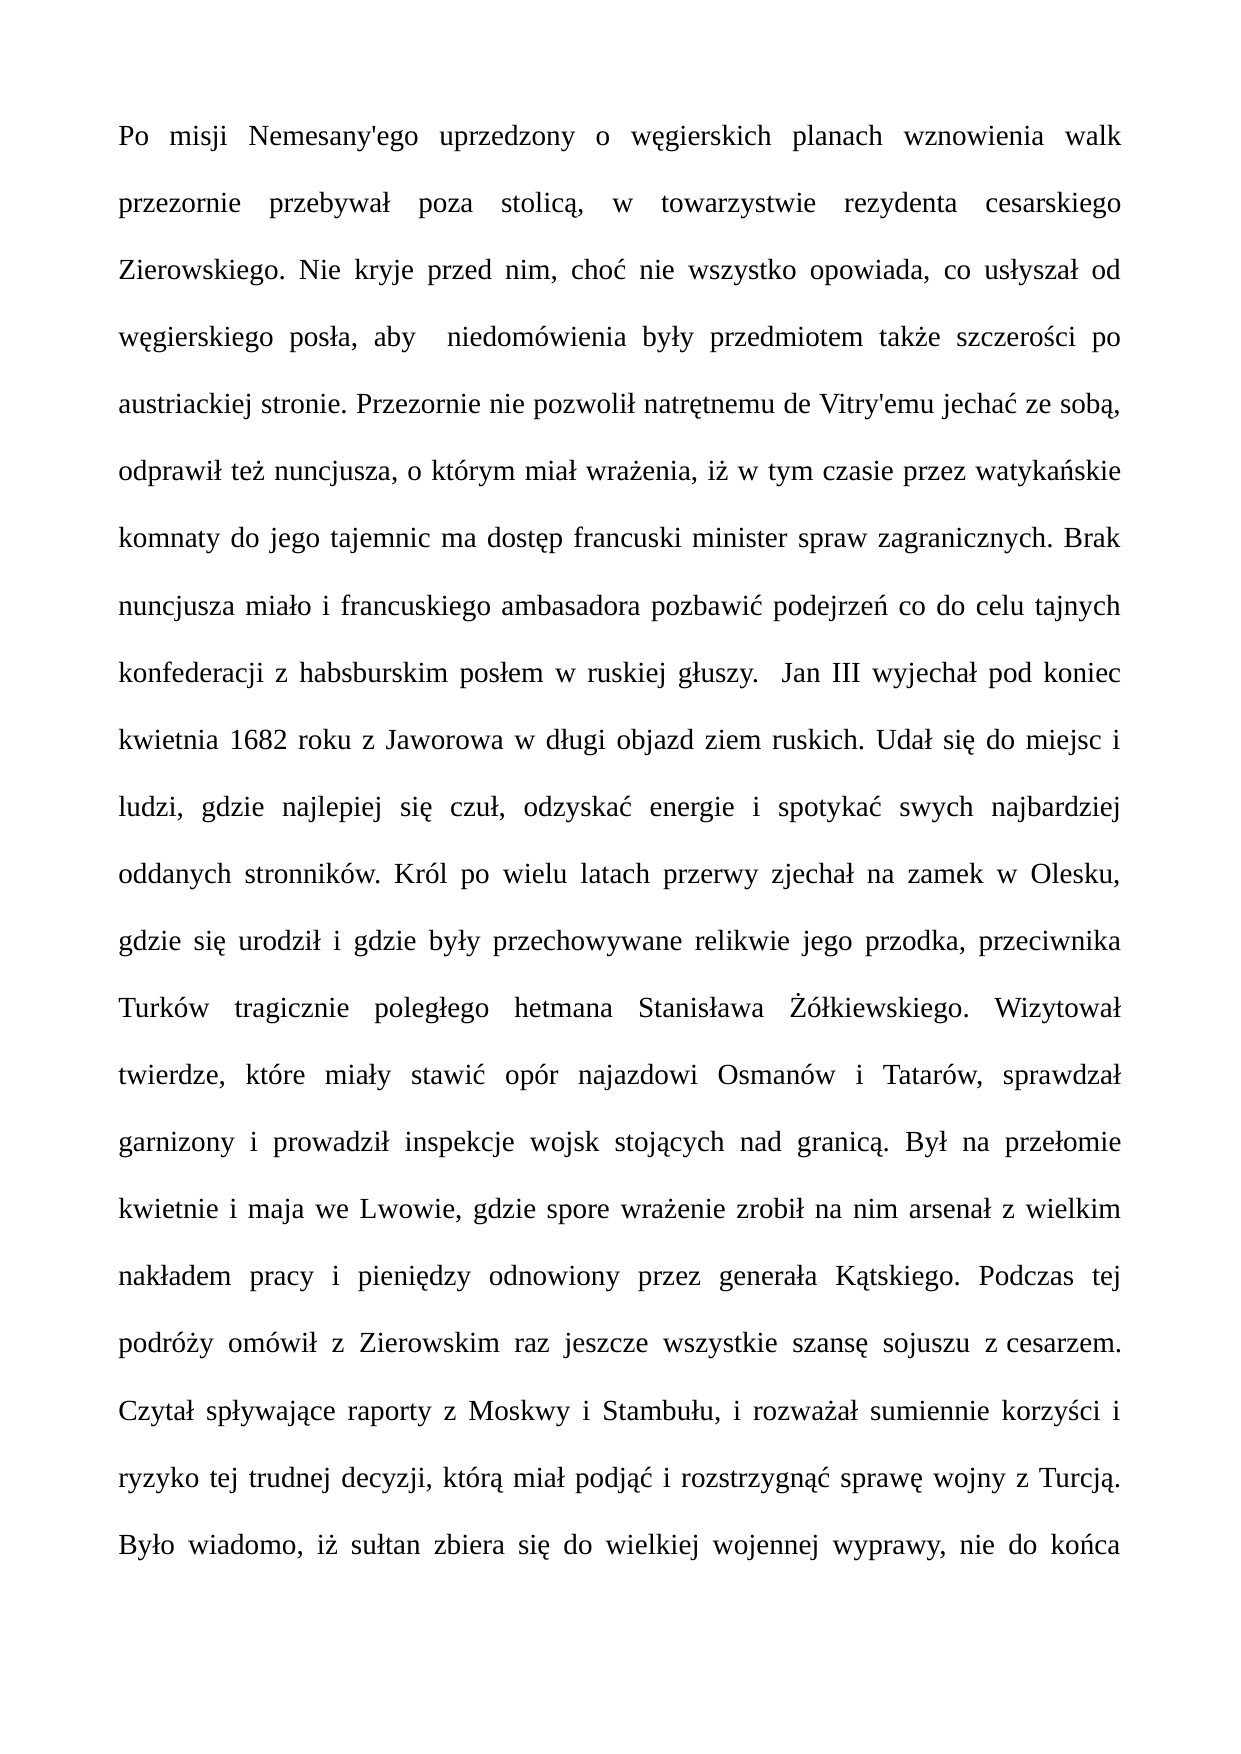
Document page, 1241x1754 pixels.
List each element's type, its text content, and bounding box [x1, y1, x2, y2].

text Po misji Nemesany'ego uprzedzony o węgierskich planach wznowienia walk przezornie przebywał poza stolicą, w towarzystwie rezydenta cesarskiego Zierowskiego. Nie kryje przed nim, choć nie wszystko opowiada, co usłyszał od węgierskiego posła, aby niedomówienia były przedmiotem także szczerości po austriackiej stronie. Przezornie nie pozwolił natrętnemu de Vitry'emu jechać ze sobą, odprawił też nuncjusza, o którym miał wrażenia, iż w tym czasie przez watykańskie komnaty do jego tajemnic ma dostęp francuski minister spraw zagranicznych. Brak nuncjusza miało i francuskiego ambasadora pozbawić podejrzeń co do celu tajnych konfederacji z habsburskim posłem w ruskiej głuszy. Jan III wyjechał pod koniec kwietnia 1682 roku z Jaworowa w długi objazd ziem ruskich. Udał się do miejsc i ludzi, gdzie najlepiej się czuł, odzyskać energie i spotykać swych najbardziej oddanych stronników. Król po wielu latach przerwy zjechał na zamek w Olesku, gdzie się urodził i gdzie były przechowywane relikwie jego przodka, przeciwnika Turków tragicznie poległego hetmana Stanisława Żółkiewskiego. Wizytował twierdze, które miały stawić opór najazdowi Osmanów i Tatarów, sprawdzał garnizony i prowadził inspekcje wojsk stojących nad granicą. Był na przełomie kwietnie i maja we Lwowie, gdzie spore wrażenie zrobił na nim arsenał z wielkim nakładem pracy i pieniędzy odnowiony przez generała Kątskiego. Podczas tej podróży omówił z Zierowskim raz jeszcze wszystkie szansę sojuszu z cesarzem. Czytał spływające raporty z Moskwy i Stambułu, i rozważał sumiennie korzyści i ryzyko tej trudnej decyzji, którą miał podjąć i rozstrzygnąć sprawę wojny z Turcją. Było wiadomo, iż sułtan zbiera się do wielkiej wojennej wyprawy, nie do końca [118, 118, 1122, 1560]
